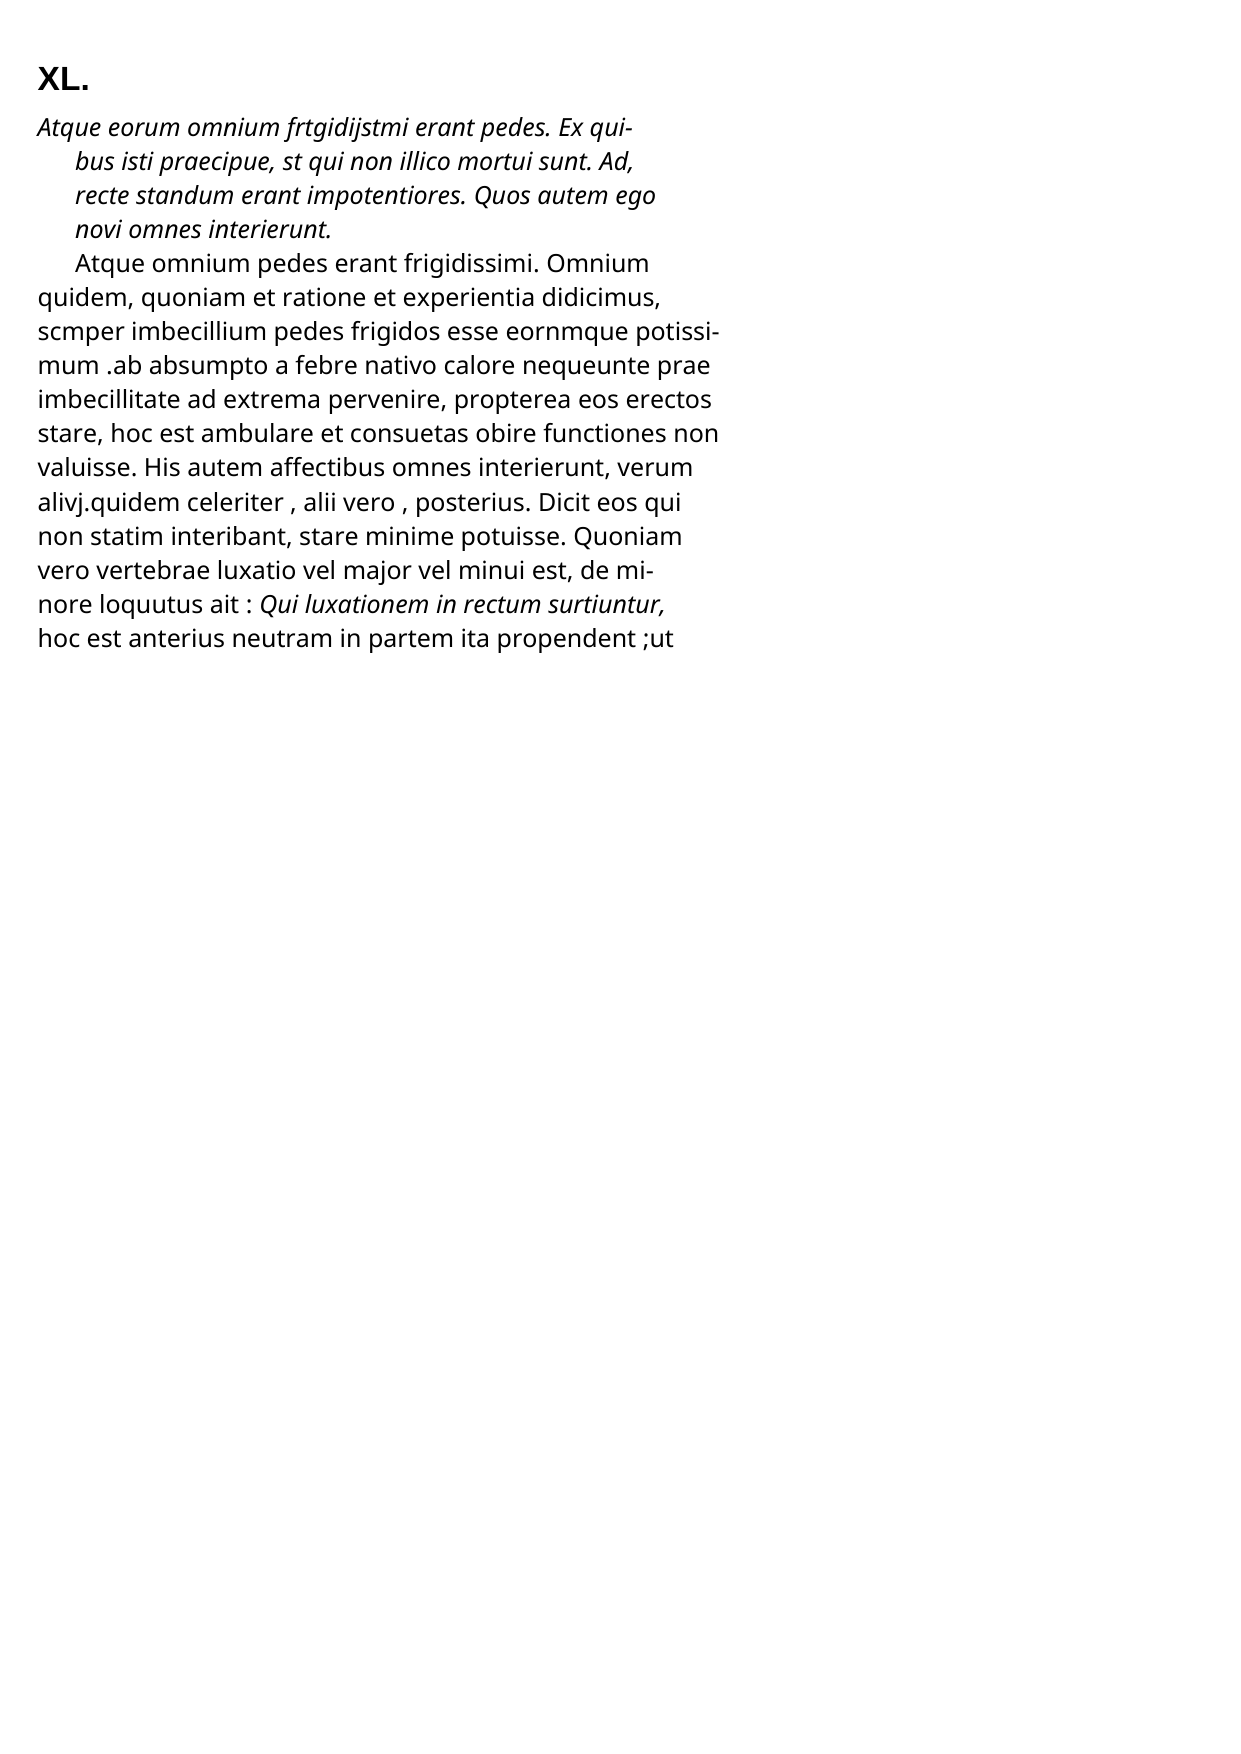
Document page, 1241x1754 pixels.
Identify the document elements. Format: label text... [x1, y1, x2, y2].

subtitle XL. [37, 58, 1203, 97]
text Atque omnium pedes erant frigidissimi. Omnium quidem, quoniam et ratione et experientia didicimus, scmper imbecillium pedes frigidos esse eornmque potissi- mum .ab absumpto a febre nativo calore nequeunte prae imbecillitate ad extrema pervenire, propterea eos erectos stare, hoc est ambulare et consuetas obire functiones non valuisse. His autem affectibus omnes interierunt, verum alivj.quidem celeriter , alii vero , posterius. Dicit eos qui non statim interibant, stare minime potuisse. Quoniam vero vertebrae luxatio vel major vel minui est, de mi- nore loquutus ait : Qui luxationem in rectum surtiuntur, hoc est anterius neutram in partem ita propendent ;ut [37, 246, 1203, 654]
text Atque eorum omnium frtgidijstmi erant pedes. Ex qui- bus isti praecipue, st qui non illico mortui sunt. Ad, recte standum erant impotentiores. Quos autem ego novi omnes interierunt. [37, 109, 1203, 246]
